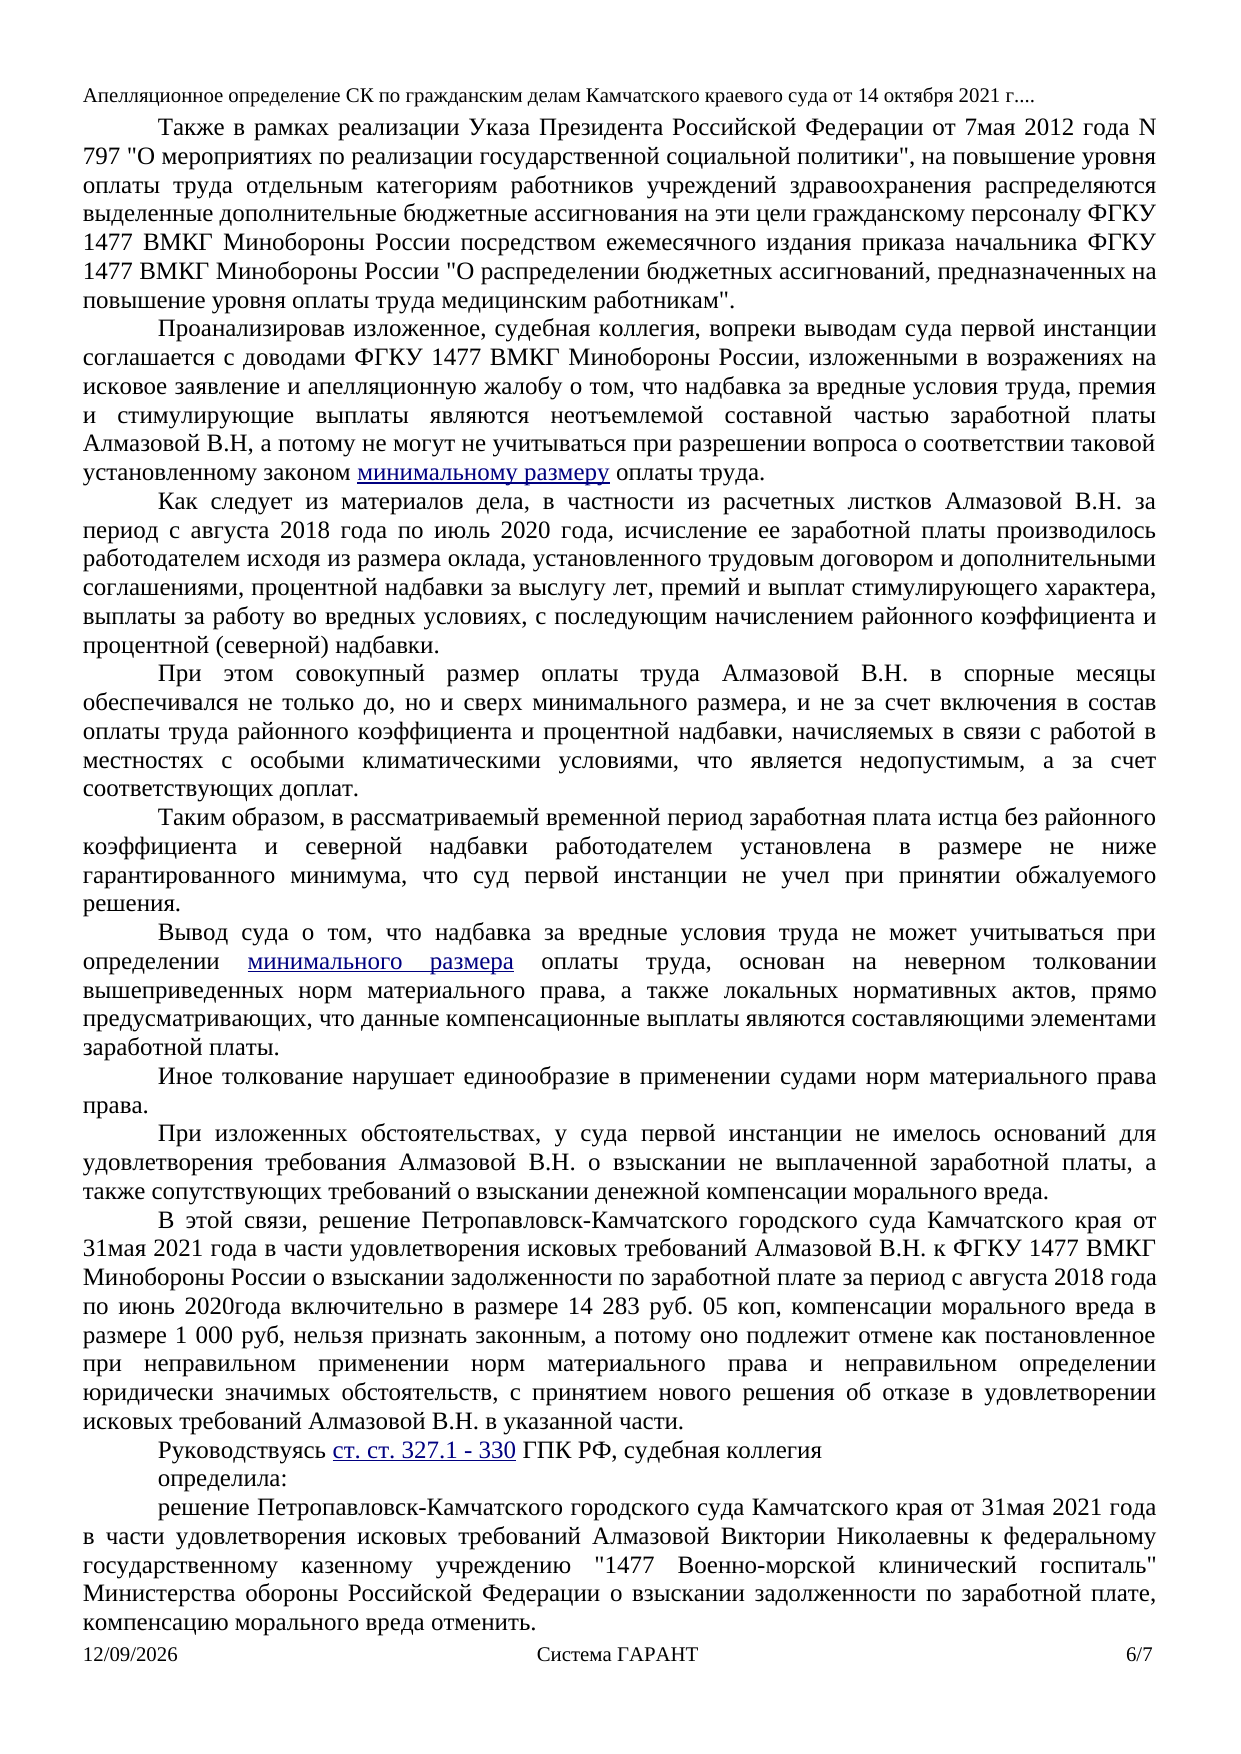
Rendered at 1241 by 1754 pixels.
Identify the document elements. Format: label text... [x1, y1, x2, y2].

text Как следует из материалов дела, в частности из расчетных листков Алмазовой В.Н. за период с августа 2018 года по июль 2020 года, исчисление ее заработной платы производилось работодателем исходя из размера оклада, установленного трудовым договором и дополнительными соглашениями, процентной надбавки за выслугу лет, премий и выплат стимулирующего характера, выплаты за работу во вредных условиях, с последующим начислением районного коэффициента и процентной (северной) надбавки. [83, 486, 1157, 658]
text Руководствуясь ст. ст. 327.1 - 330 ГПК РФ, судебная коллегия [83, 1435, 1157, 1463]
text Также в рамках реализации Указа Президента Российской Федерации от 7мая 2012 года N 797 "О мероприятиях по реализации государственной социальной политики", на повышение уровня оплаты труда отдельным категориям работников учреждений здравоохранения распределяются выделенные дополнительные бюджетные ассигнования на эти цели гражданскому персоналу ФГКУ 1477 ВМКГ Минобороны России посредством ежемесячного издания приказа начальника ФГКУ 1477 ВМКГ Минобороны России "О распределении бюджетных ассигнований, предназначенных на повышение уровня оплаты труда медицинским работникам". [83, 112, 1157, 313]
text Проанализировав изложенное, судебная коллегия, вопреки выводам суда первой инстанции соглашается с доводами ФГКУ 1477 ВМКГ Минобороны России, изложенными в возражениях на исковое заявление и апелляционную жалобу о том, что надбавка за вредные условия труда, премия и стимулирующие выплаты являются неотъемлемой составной частью заработной платы Алмазовой В.Н, а потому не могут не учитываться при разрешении вопроса о соответствии таковой установленному законом минимальному размеру оплаты труда. [83, 313, 1157, 486]
text В этой связи, решение Петропавловск-Камчатского городского суда Камчатского края от 31мая 2021 года в части удовлетворения исковых требований Алмазовой В.Н. к ФГКУ 1477 ВМКГ Минобороны России о взыскании задолженности по заработной плате за период с августа 2018 года по июнь 2020года включительно в размере 14 283 руб. 05 коп, компенсации морального вреда в размере 1 000 руб, нельзя признать законным, а потому оно подлежит отмене как постановленное при неправильном применении норм материального права и неправильном определении юридически значимых обстоятельств, с принятием нового решения об отказе в удовлетворении исковых требований Алмазовой В.Н. в указанной части. [83, 1205, 1157, 1435]
text решение Петропавловск-Камчатского городского суда Камчатского края от 31мая 2021 года в части удовлетворения исковых требований Алмазовой Виктории Николаевны к федеральному государственному казенному учреждению "1477 Военно-морской клинический госпиталь" Министерства обороны Российской Федерации о взыскании задолженности по заработной плате, компенсацию морального вреда отменить. [83, 1492, 1157, 1636]
text При этом совокупный размер оплаты труда Алмазовой В.Н. в спорные месяцы обеспечивался не только до, но и сверх минимального размера, и не за счет включения в состав оплаты труда районного коэффициента и процентной надбавки, начисляемых в связи с работой в местностях с особыми климатическими условиями, что является недопустимым, а за счет соответствующих доплат. [83, 658, 1157, 802]
text определила: [83, 1463, 1157, 1492]
text Таким образом, в рассматриваемый временной период заработная плата истца без районного коэффициента и северной надбавки работодателем установлена в размере не ниже гарантированного минимума, что суд первой инстанции не учел при принятии обжалуемого решения. [83, 802, 1157, 917]
text Иное толкование нарушает единообразие в применении судами норм материального права права. [83, 1061, 1157, 1118]
text Вывод суда о том, что надбавка за вредные условия труда не может учитываться при определении минимального размера оплаты труда, основан на неверном толковании вышеприведенных норм материального права, а также локальных нормативных актов, прямо предусматривающих, что данные компенсационные выплаты являются составляющими элементами заработной платы. [83, 917, 1157, 1061]
text При изложенных обстоятельствах, у суда первой инстанции не имелось оснований для удовлетворения требования Алмазовой В.Н. о взыскании не выплаченной заработной платы, а также сопутствующих требований о взыскании денежной компенсации морального вреда. [83, 1118, 1157, 1205]
